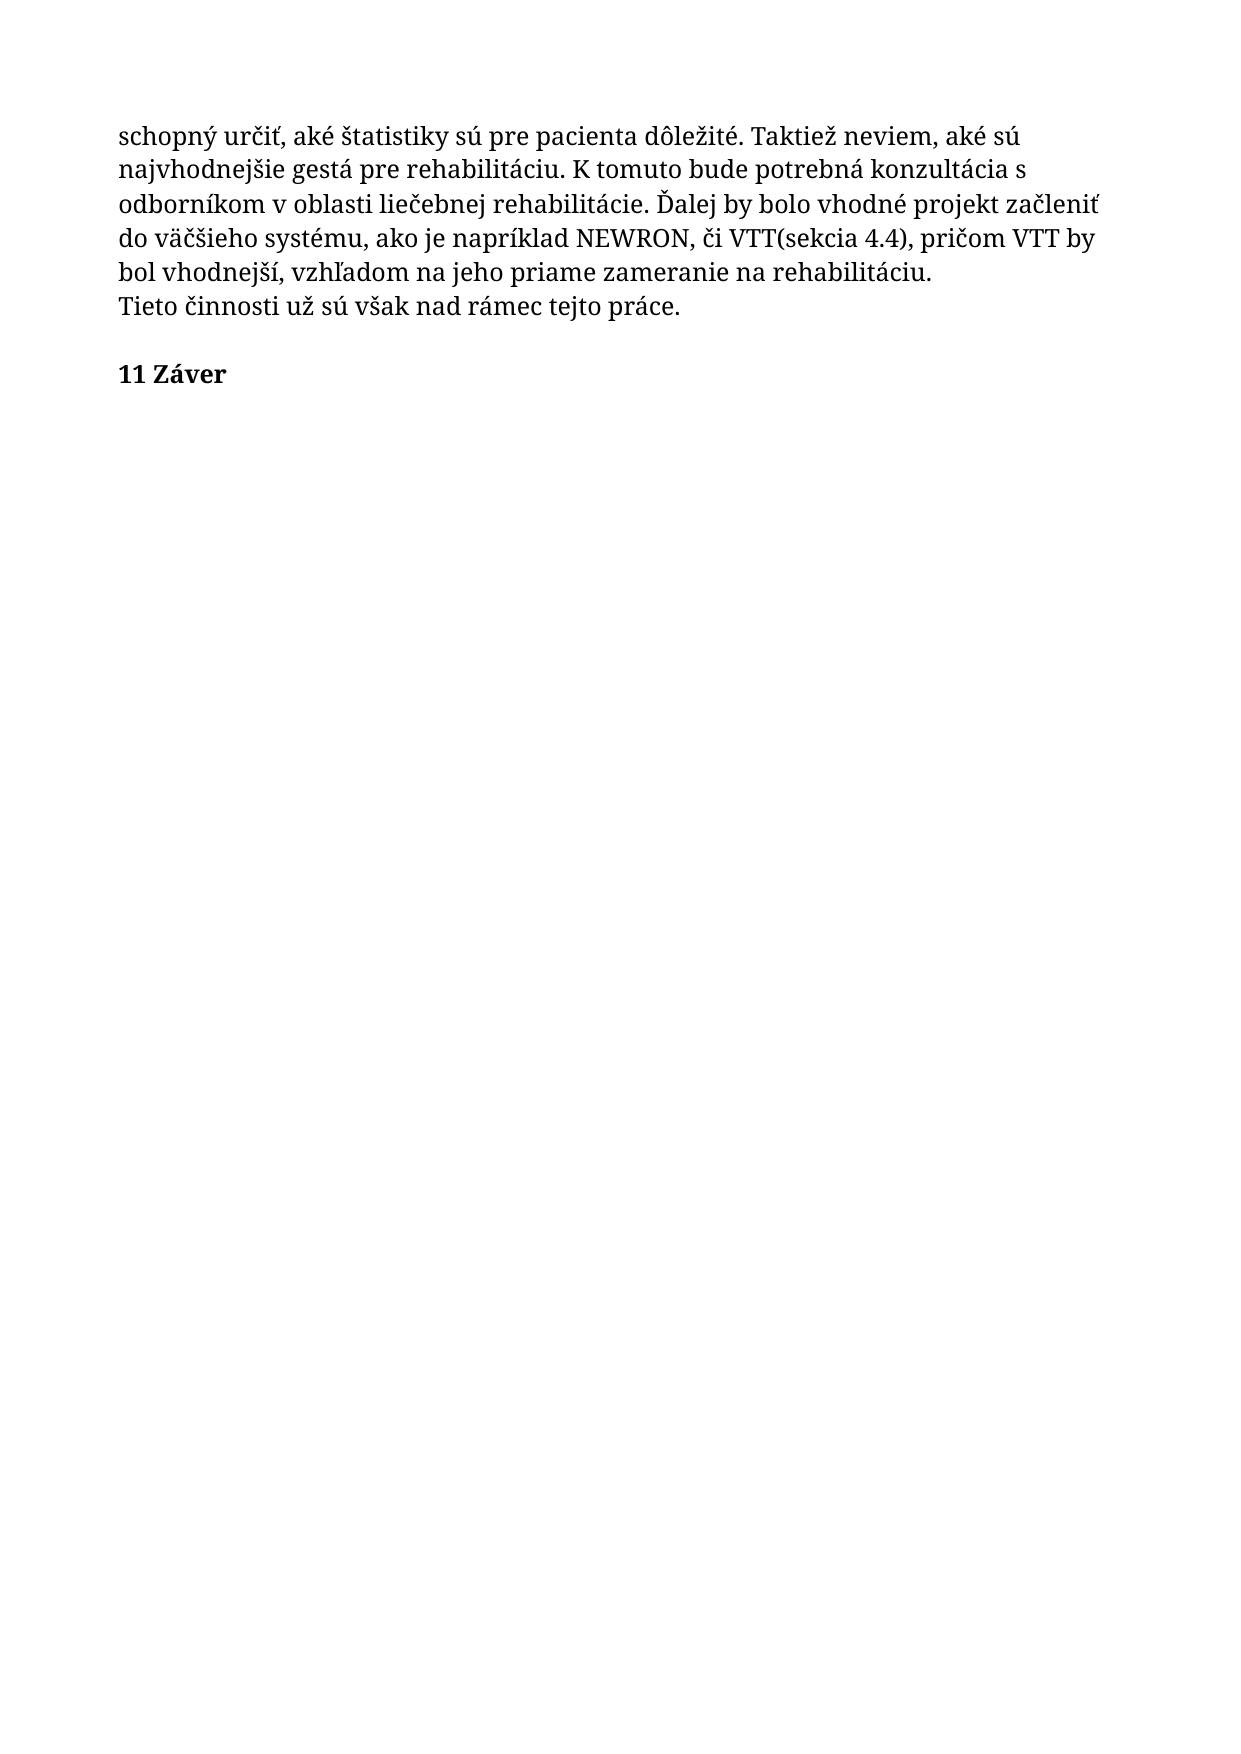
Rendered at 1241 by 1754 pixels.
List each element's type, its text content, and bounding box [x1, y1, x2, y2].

text 11 Záver [118, 357, 1122, 391]
text schopný určiť, aké štatistiky sú pre pacienta dôležité. Taktiež neviem, aké sú najvhodnejšie gestá pre rehabilitáciu. K tomuto bude potrebná konzultácia s odborníkom v oblasti liečebnej rehabilitácie. Ďalej by bolo vhodné projekt začleniť do väčšieho systému, ako je napríklad NEWRON, či VTT(sekcia 4.4), pričom VTT by bol vhodnejší, vzhľadom na jeho priame zameranie na rehabilitáciu. [118, 118, 1122, 288]
text Tieto činnosti už sú však nad rámec tejto práce. [118, 288, 1122, 322]
